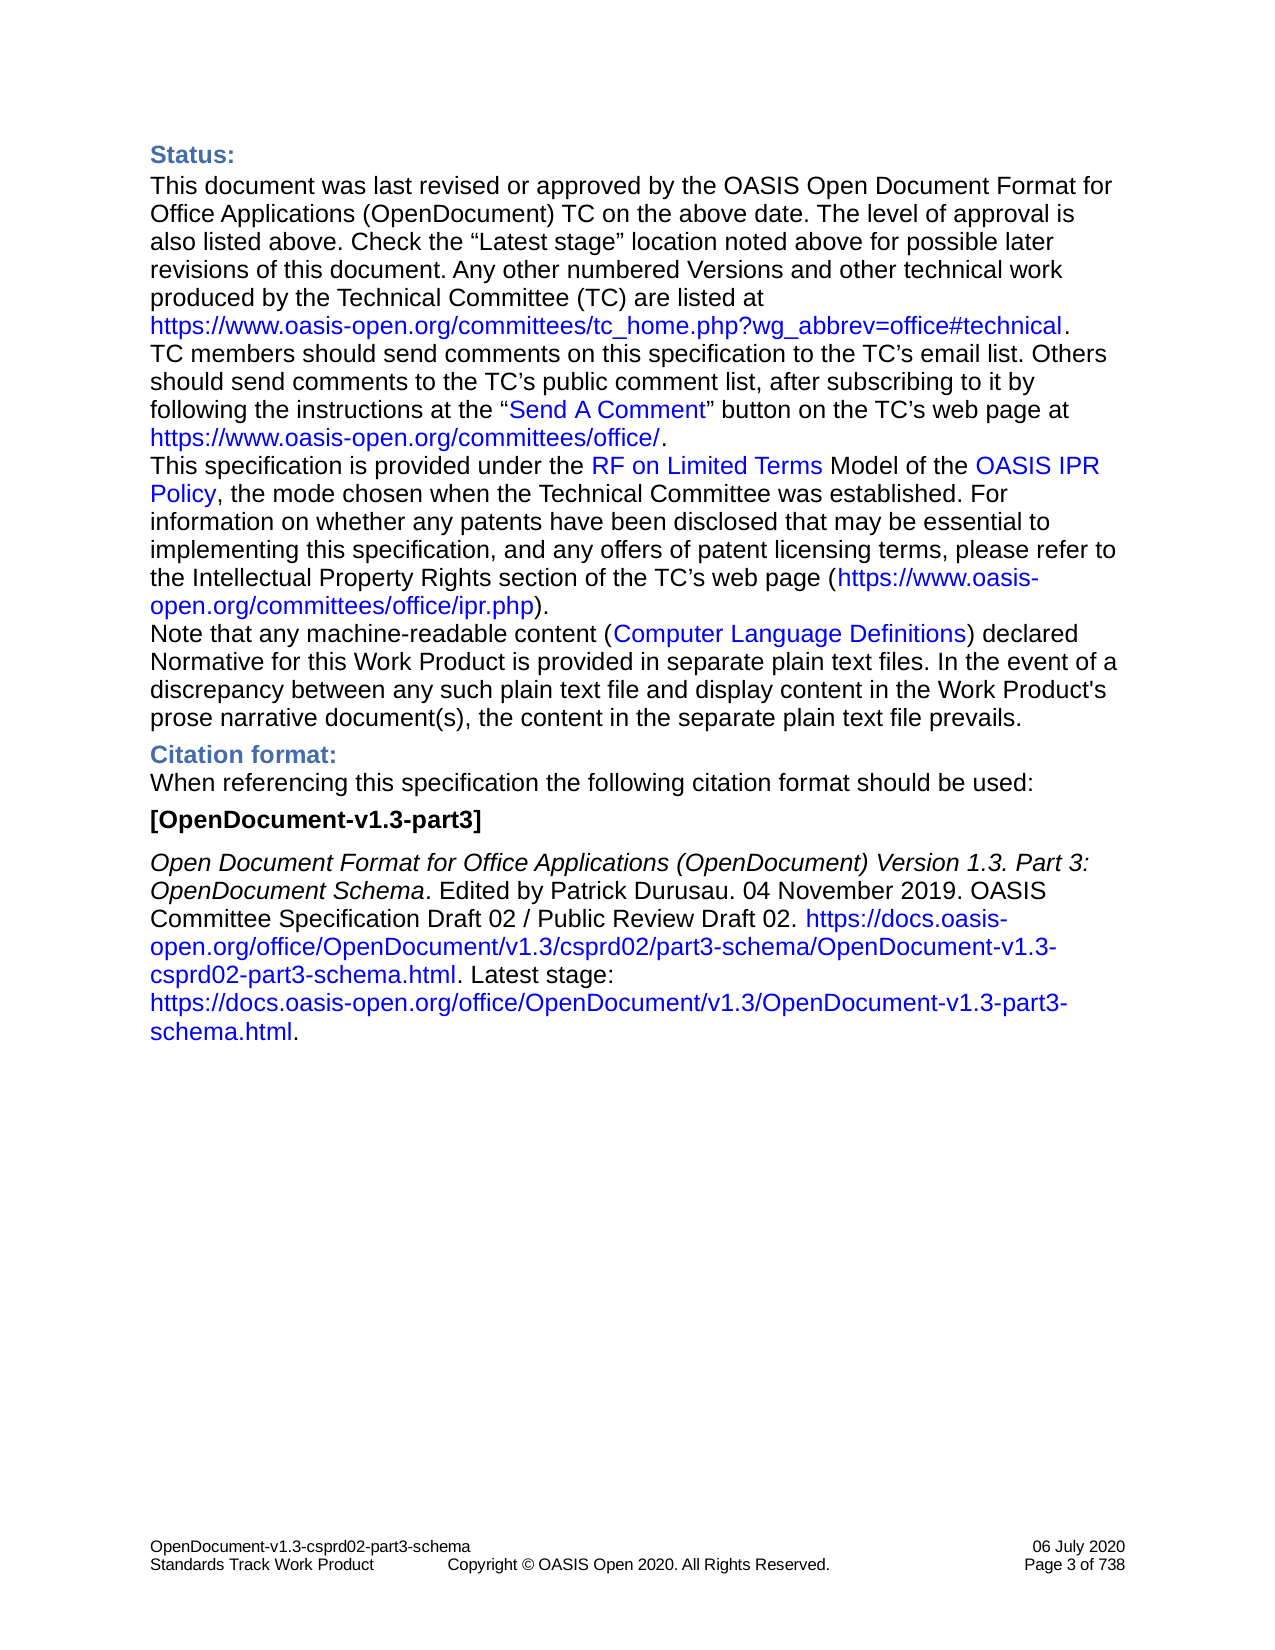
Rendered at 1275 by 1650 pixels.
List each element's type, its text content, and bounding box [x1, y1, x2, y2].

text Note that any machine-readable content (Computer Language Definitions) declared Normative for this Work Product is provided in separate plain text files. In the event of a discrepancy between any such plain text file and display content in the Work Product's prose narrative document(s), the content in the separate plain text file prevails. [150, 620, 1125, 732]
text This document was last revised or approved by the OASIS Open Document Format for Office Applications (OpenDocument) TC on the above date. The level of approval is also listed above. Check the “Latest stage” location noted above for possible later revisions of this document. Any other numbered Versions and other technical work produced by the Technical Committee (TC) are listed at https://www.oasis-open.org/committees/tc_home.php?wg_abbrev=office#technical. [150, 172, 1125, 340]
title When referencing this specification the following citation format should be used: [150, 769, 1125, 797]
text This specification is provided under the RF on Limited Terms Model of the OASIS IPR Policy, the mode chosen when the Technical Committee was established. For information on whether any patents have been disclosed that may be essential to implementing this specification, and any offers of patent licensing terms, please refer to the Intellectual Property Rights section of the TC’s web page (https://www.oasis-open.org/committees/office/ipr.php). [150, 452, 1125, 620]
text Open Document Format for Office Applications (OpenDocument) Version 1.3. Part 3: OpenDocument Schema. Edited by Patrick Durusau. 04 November 2019. OASIS Committee Specification Draft 02 / Public Review Draft 02. https://docs.oasis-open.org/office/OpenDocument/v1.3/csprd02/part3-schema/OpenDocument-v1.3-csprd02-part3-schema.html. Latest stage: https://docs.oasis-open.org/office/OpenDocument/v1.3/OpenDocument-v1.3-part3-schema.html. [150, 849, 1125, 1045]
title [OpenDocument-v1.3-part3] [150, 806, 1125, 834]
title Citation format: [150, 741, 1125, 769]
text TC members should send comments on this specification to the TC’s email list. Others should send comments to the TC’s public comment list, after subscribing to it by following the instructions at the “Send A Comment” button on the TC’s web page at https://www.oasis-open.org/committees/office/. [150, 340, 1125, 452]
title Status: [150, 141, 1125, 169]
